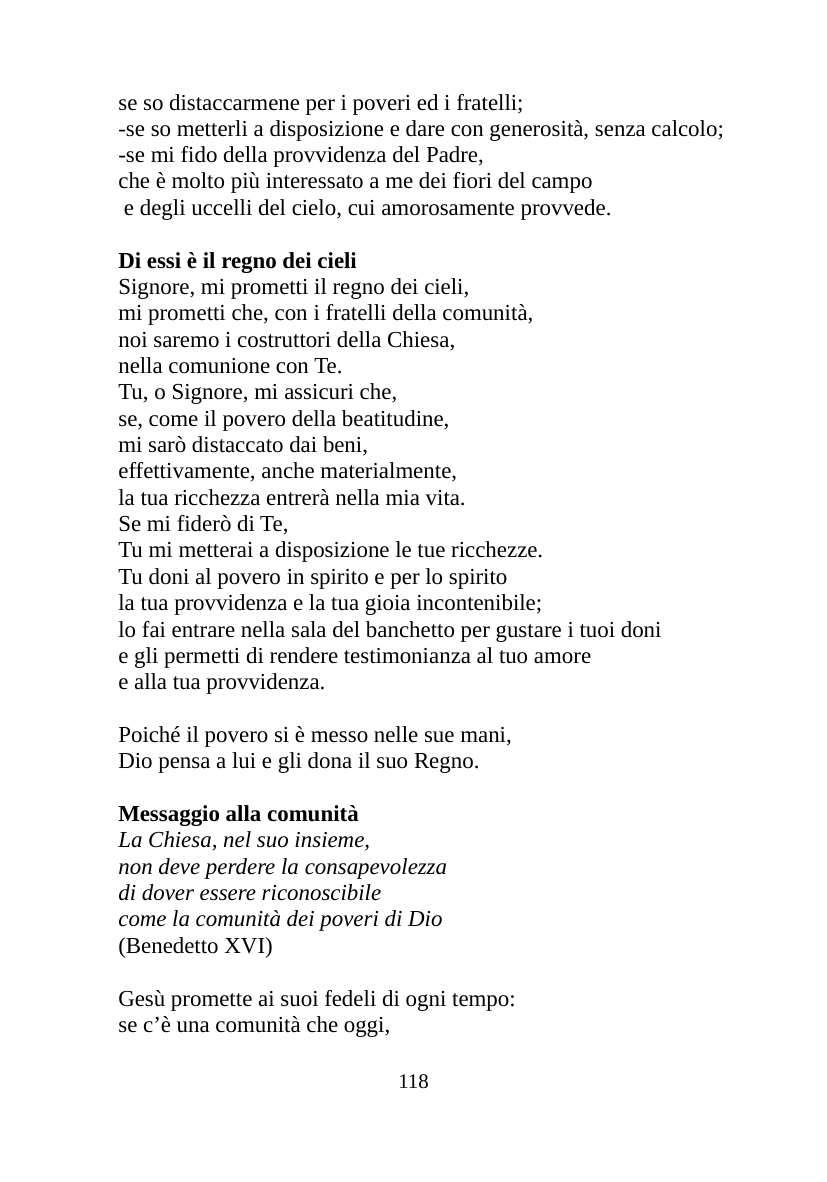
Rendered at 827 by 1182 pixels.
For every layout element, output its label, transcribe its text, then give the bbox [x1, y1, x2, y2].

text e gli permetti di rendere testimonianza al tuo amore [88, 642, 738, 668]
text Gesù promette ai suoi fedeli di ogni tempo: [88, 984, 738, 1011]
text come la comunità dei poveri di Dio [88, 906, 738, 932]
text Messaggio alla comunità [88, 800, 738, 826]
text se so distaccarmene per i poveri ed i fratelli; [88, 88, 738, 115]
text Di essi è il regno dei cieli [88, 247, 738, 273]
text Tu mi metterai a disposizione le tue ricchezze. [88, 537, 738, 563]
text mi prometti che, con i fratelli della comunità, [88, 299, 738, 326]
text noi saremo i costruttori della Chiesa, [88, 326, 738, 352]
text non deve perdere la consapevolezza [88, 853, 738, 879]
text Signore, mi prometti il regno dei cieli, [88, 273, 738, 299]
text e degli uccelli del cielo, cui amorosamente provvede. [88, 194, 738, 220]
text la tua provvidenza e la tua gioia incontenibile; [88, 589, 738, 616]
text Se mi fiderò di Te, [88, 510, 738, 537]
text (Benedetto XVI) [88, 932, 738, 958]
text di dover essere riconoscibile [88, 879, 738, 906]
text effettivamente, anche materialmente, [88, 457, 738, 484]
text Dio pensa a lui e gli dona il suo Regno. [88, 747, 738, 774]
text lo fai entrare nella sala del banchetto per gustare i tuoi doni [88, 616, 738, 642]
text mi sarò distaccato dai beni, [88, 431, 738, 457]
text e alla tua provvidenza. [88, 668, 738, 695]
text che è molto più interessato a me dei fiori del campo [88, 168, 738, 194]
text nella comunione con Te. [88, 352, 738, 378]
text Tu doni al povero in spirito e per lo spirito [88, 563, 738, 589]
text se c’è una comunità che oggi, [88, 1011, 738, 1037]
text La Chiesa, nel suo insieme, [88, 826, 738, 853]
text la tua ricchezza entrerà nella mia vita. [88, 484, 738, 510]
text Tu, o Signore, mi assicuri che, [88, 378, 738, 405]
text -se so metterli a disposizione e dare con generosità, senza calcolo; [88, 115, 738, 141]
text -se mi fido della provvidenza del Padre, [88, 141, 738, 168]
text se, come il povero della beatitudine, [88, 405, 738, 431]
text Poiché il povero si è messo nelle sue mani, [88, 721, 738, 747]
